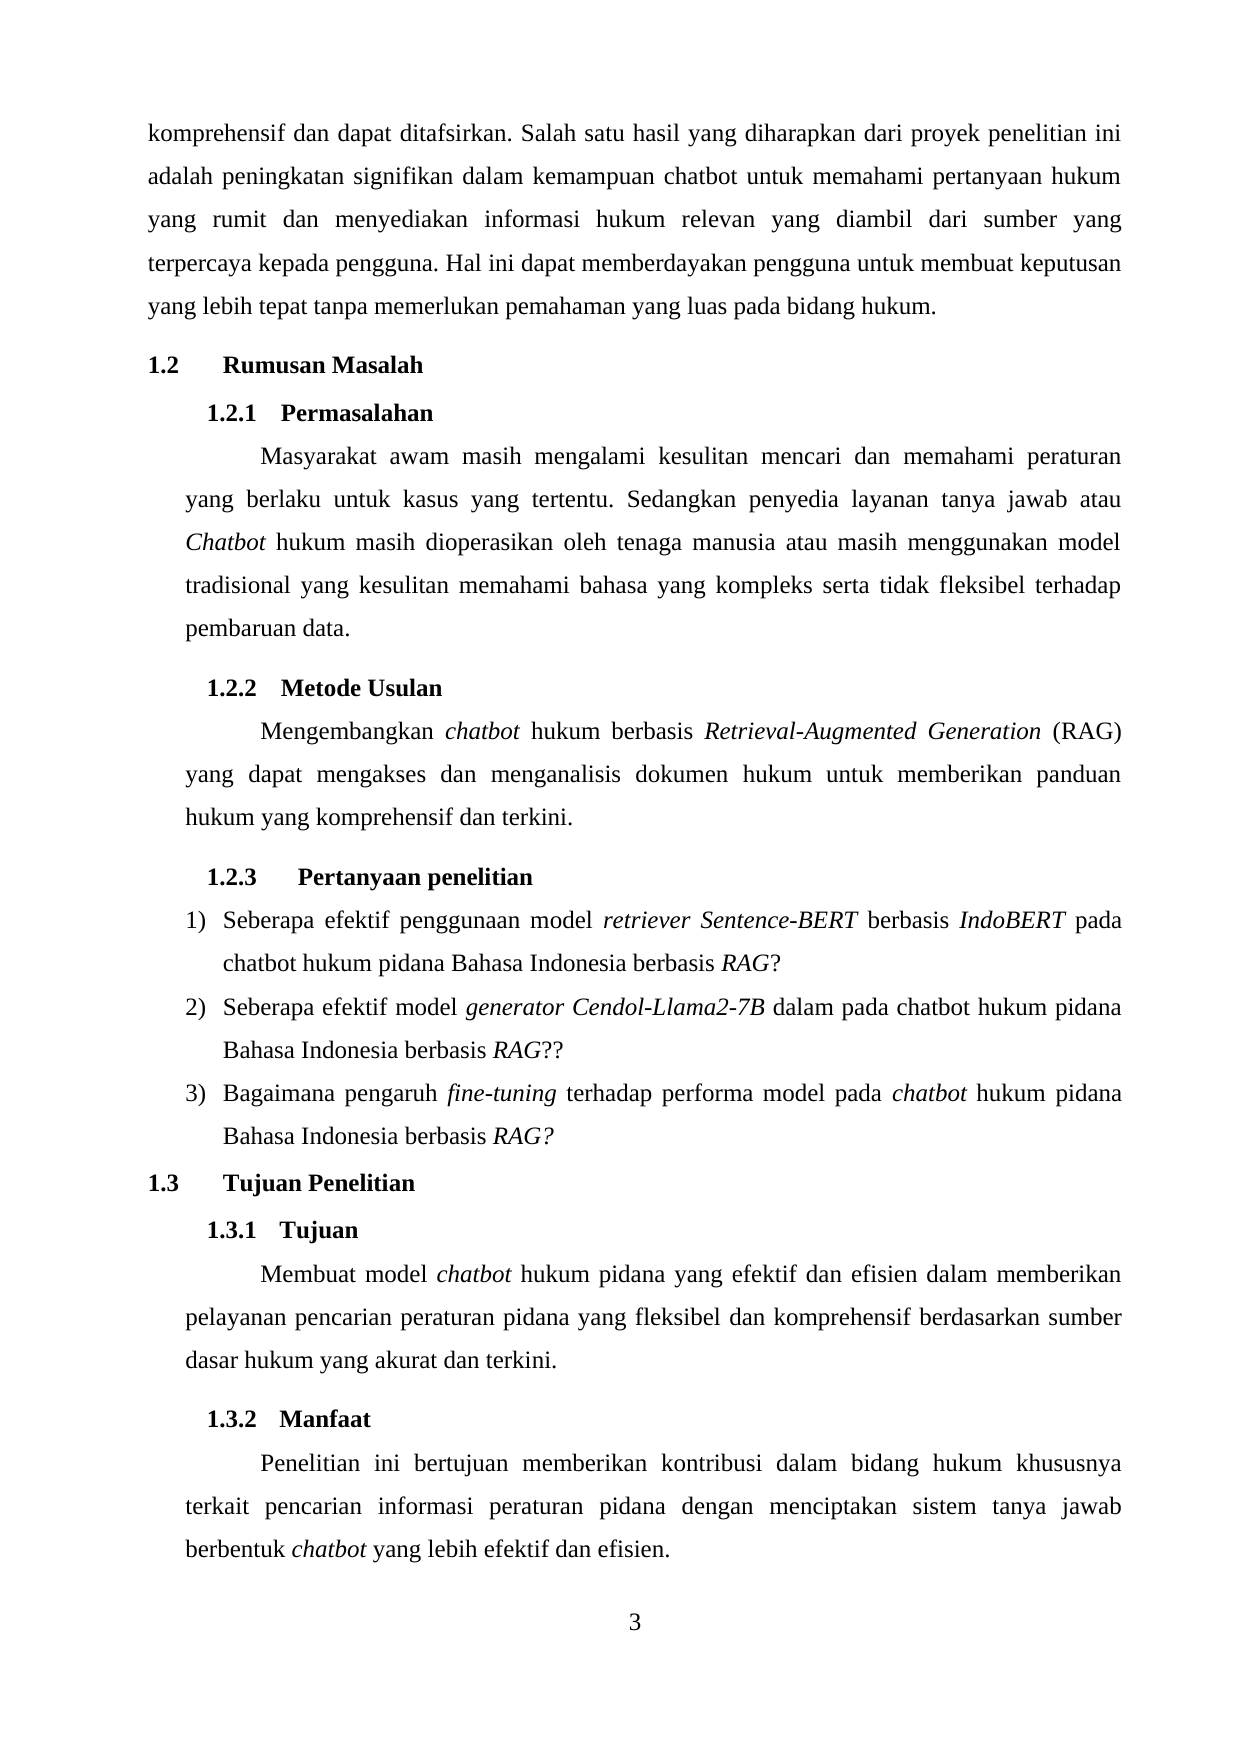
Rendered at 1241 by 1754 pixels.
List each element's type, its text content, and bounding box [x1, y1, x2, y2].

list Seberapa efektif model generator Cendol-Llama2-7B dalam pada chatbot hukum pidana Bahasa Indonesia berbasis RAG?? [185, 992, 1122, 1063]
list Seberapa efektif penggunaan model retriever Sentence-BERT berbasis IndoBERT pada chatbot hukum pidana Bahasa Indonesia berbasis RAG? [185, 905, 1122, 977]
text Mengembangkan chatbot hukum berbasis Retrieval-Augmented Generation (RAG) yang dapat mengakses dan menganalisis dokumen hukum untuk memberikan panduan hukum yang komprehensif dan terkini. [185, 716, 1122, 831]
text Membuat model chatbot hukum pidana yang efektif dan efisien dalam memberikan pelayanan pencarian peraturan pidana yang fleksibel dan komprehensif berdasarkan sumber dasar hukum yang akurat dan terkini. [185, 1259, 1122, 1374]
text Penelitian ini bertujuan memberikan kontribusi dalam bidang hukum khususnya terkait pencarian informasi peraturan pidana dengan menciptakan sistem tanya jawab berbentuk chatbot yang lebih efektif dan efisien. [185, 1448, 1122, 1563]
subtitle Tujuan [207, 1216, 1122, 1244]
subtitle Metode Usulan [207, 673, 1122, 702]
text Masyarakat awam masih mengalami kesulitan mencari dan memahami peraturan yang berlaku untuk kasus yang tertentu. Sedangkan penyedia layanan tanya jawab atau Chatbot hukum masih dioperasikan oleh tenaga manusia atau masih menggunakan model tradisional yang kesulitan memahami bahasa yang kompleks serta tidak fleksibel terhadap pembaruan data. [185, 441, 1122, 642]
list Bagaimana pengaruh fine-tuning terhadap performa model pada chatbot hukum pidana Bahasa Indonesia berbasis RAG? [185, 1078, 1122, 1150]
subtitle Tujuan Penelitian [148, 1168, 1122, 1197]
subtitle Permasalahan [207, 398, 1122, 427]
text komprehensif dan dapat ditafsirkan. Salah satu hasil yang diharapkan dari proyek penelitian ini adalah peningkatan signifikan dalam kemampuan chatbot untuk memahami pertanyaan hukum yang rumit dan menyediakan informasi hukum relevan yang diambil dari sumber yang terpercaya kepada pengguna. Hal ini dapat memberdayakan pengguna untuk membuat keputusan yang lebih tepat tanpa memerlukan pemahaman yang luas pada bidang hukum. [148, 118, 1122, 319]
subtitle Pertanyaan penelitian [207, 862, 1122, 891]
subtitle Manfaat [207, 1404, 1122, 1433]
subtitle Rumusan Masalah [148, 351, 1122, 379]
